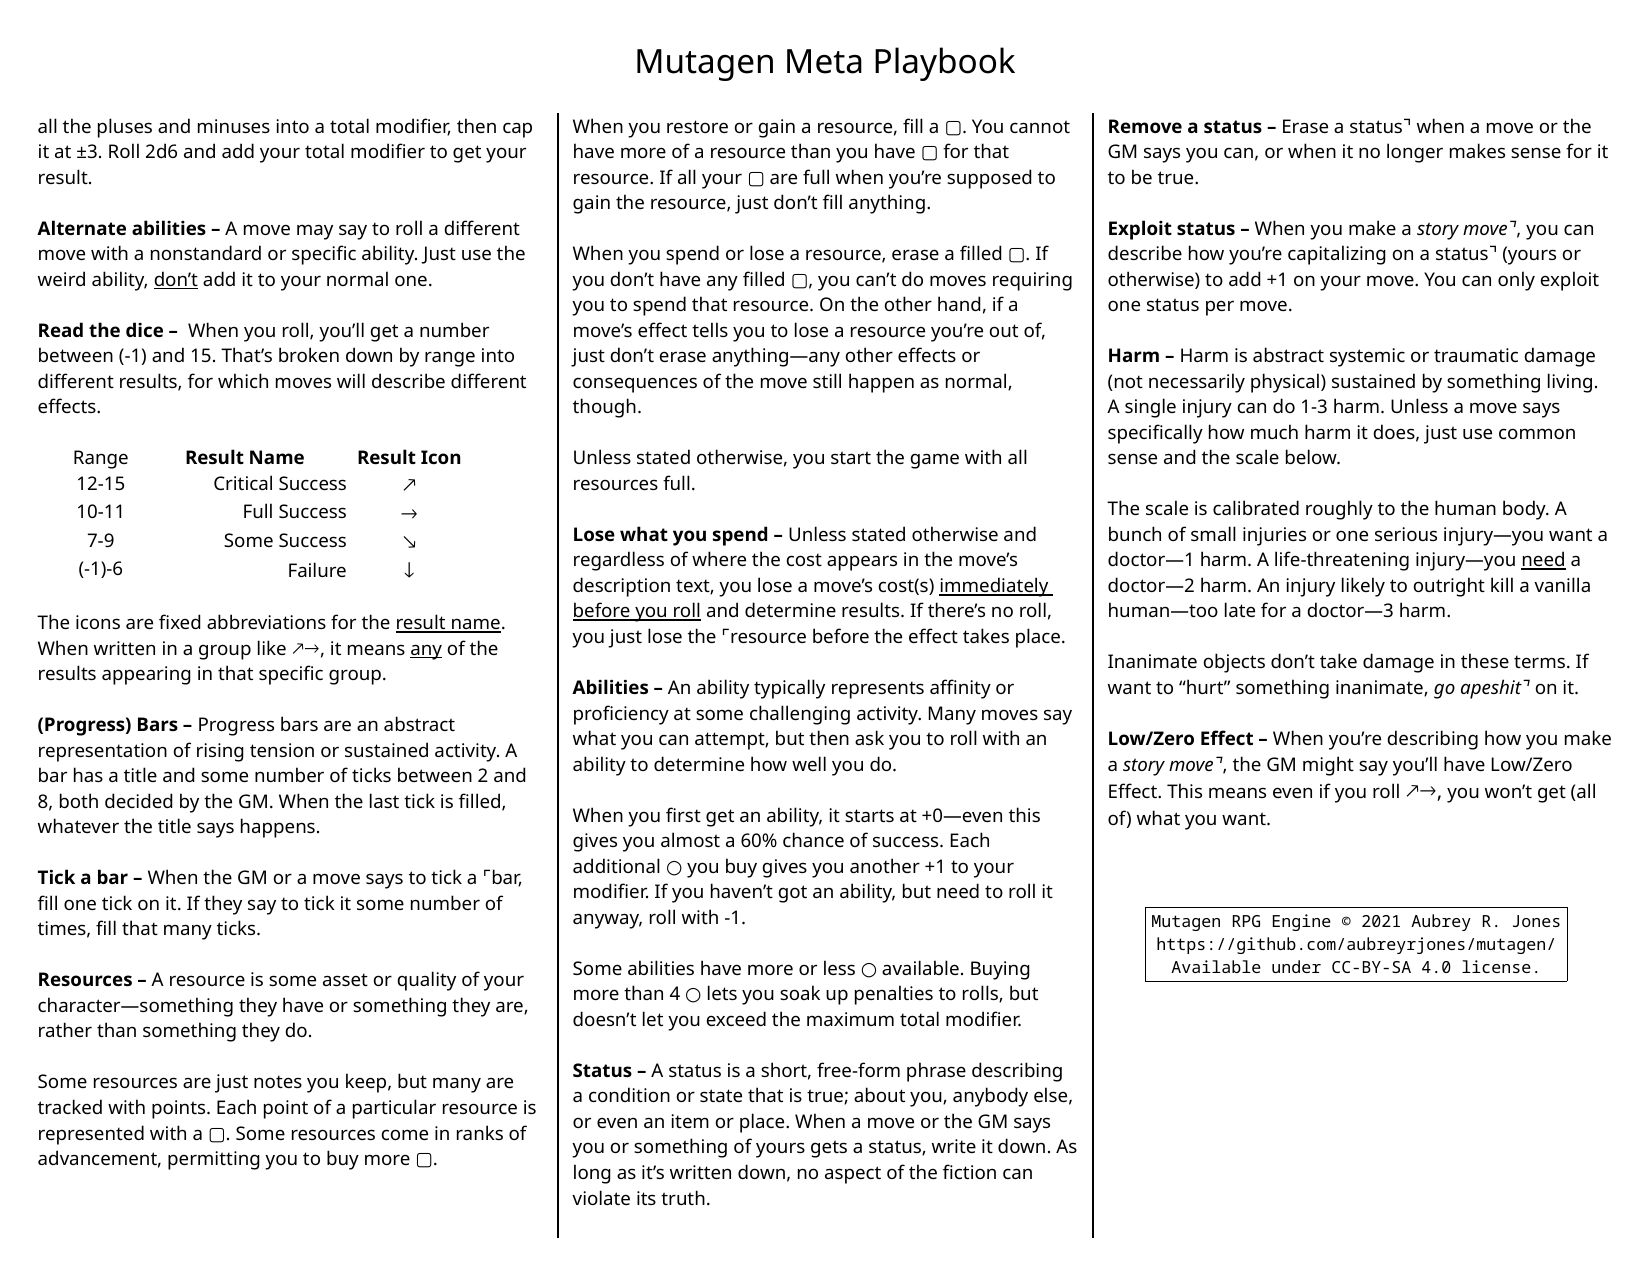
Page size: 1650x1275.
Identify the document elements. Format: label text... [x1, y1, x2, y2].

table_header Result Name [143, 445, 347, 470]
text Exploit status – When you make a story move⌝, you can describe how you’re capitalizing on a status⌝ (yours or otherwise) to add +1 on your move. You can only exploit one status per move. [1107, 215, 1612, 317]
table_cell Some Success [143, 527, 347, 556]
text Read the dice – When you roll, you’ll get a number between (-1) and 15. That’s broken down by range into different results, for which moves will describe different effects. [37, 317, 542, 419]
table_cell Full Success [143, 499, 347, 527]
table_cell 7-9 [59, 527, 143, 556]
text When you restore or gain a resource, fill a ▢. You cannot have more of a resource than you have ▢ for that resource. If all your ▢ are full when you’re supposed to gain the resource, just don’t fill anything. [572, 113, 1077, 215]
table_cell Failure [143, 556, 347, 584]
table_cell 🡒 [347, 499, 471, 527]
text Low/Zero Effect – When you’re describing how you make a story move⌝, the GM might say you’ll have Low/Zero Effect. This means even if you roll 🡕🡒, you won’t get (all of) what you want. [1107, 725, 1612, 830]
text Abilities – An ability typically represents affinity or proficiency at some challenging activity. Many moves say what you can attempt, but then ask you to roll with an ability to determine how well you do. [572, 674, 1077, 776]
text Resources – A resource is some asset or quality of your character—something they have or something they are, rather than something they do. [37, 967, 542, 1043]
text When you first get an ability, it starts at +0—even this gives you almost a 60% chance of success. Each additional ○ you buy gives you another +1 to your modifier. If you haven’t got an ability, but need to roll it anyway, roll with -1. [572, 802, 1077, 929]
text Status – A status is a short, free-form phrase describing a condition or state that is true; about you, anybody else, or even an item or place. When a move or the GM says you or something of yours gets a status, write it down. As long as it’s written down, no aspect of the fiction can violate its truth. [572, 1057, 1077, 1210]
text The icons are fixed abbreviations for the result name. When written in a group like 🡕🡒, it means any of the results appearing in that specific group. [37, 609, 542, 686]
text Inanimate objects don’t take damage in these terms. If want to “hurt” something inanimate, go apeshit⌝ on it. [1107, 649, 1612, 700]
text Lose what you spend – Unless stated otherwise and regardless of where the cost appears in the move’s description text, you lose a move’s cost(s) immediately before you roll and determine results. If there’s no roll, you just lose the ⌜resource before the effect takes place. [572, 521, 1077, 649]
text The scale is calibrated roughly to the human body. A bunch of small injuries or one serious injury—you want a doctor—1 harm. A life-threatening injury—you need a doctor—2 harm. An injury likely to outright kill a vanilla human—too late for a doctor—3 harm. [1107, 496, 1612, 623]
text all the pluses and minuses into a total modifier, then cap it at ±3. Roll 2d6 and add your total modifier to get your result. [37, 113, 542, 189]
table_header Range [59, 445, 143, 470]
table_cell 🡕 [347, 470, 471, 499]
text When you spend or lose a resource, erase a filled ▢. If you don’t have any filled ▢, you can’t do moves requiring you to spend that resource. On the other hand, if a move’s effect tells you to lose a resource you’re out of, just don’t erase anything—any other effects or consequences of the move still happen as normal, though. [572, 241, 1077, 419]
text Alternate abilities – A move may say to roll a different move with a nonstandard or specific ability. Just use the weird ability, don’t add it to your normal one. [37, 215, 542, 292]
text Tick a bar – When the GM or a move says to tick a ⌜bar, fill one tick on it. If they say to tick it some number of times, fill that many ticks. [37, 865, 542, 941]
table_header Mutagen RPG Engine © 2021 Aubrey R. Jones https://github.com/aubreyrjones/mutagen/ Available under CC-BY-SA 4.0 license. [1146, 908, 1567, 981]
text (Progress) Bars – Progress bars are an abstract representation of rising tension or sustained activity. A bar has a title and some number of ticks between 2 and 8, both decided by the GM. When the last tick is filled, whatever the title says happens. [37, 712, 542, 839]
text Remove a status – Erase a status⌝ when a move or the GM says you can, or when it no longer makes sense for it to be true. [1107, 113, 1612, 189]
text Unless stated otherwise, you start the game with all resources full. [572, 445, 1077, 496]
table_cell (-1)-6 [59, 556, 143, 584]
table_cell Critical Success [143, 470, 347, 499]
table_cell 🡓 [347, 556, 471, 584]
table_cell 🡖 [347, 527, 471, 556]
table_header Result Icon [347, 445, 471, 470]
table_cell 12-15 [59, 470, 143, 499]
text Some abilities have more or less ○ available. Buying more than 4 ○ lets you soak up penalties to rolls, but doesn’t let you exceed the maximum total modifier. [572, 955, 1077, 1032]
text Some resources are just notes you keep, but many are tracked with points. Each point of a particular resource is represented with a ▢. Some resources come in ranks of advancement, permitting you to buy more ▢. [37, 1069, 542, 1171]
text Harm – Harm is abstract systemic or traumatic damage (not necessarily physical) sustained by something living. A single injury can do 1-3 harm. Unless a move says specifically how much harm it does, just use common sense and the scale below. [1107, 343, 1612, 470]
table_cell 10-11 [59, 499, 143, 527]
